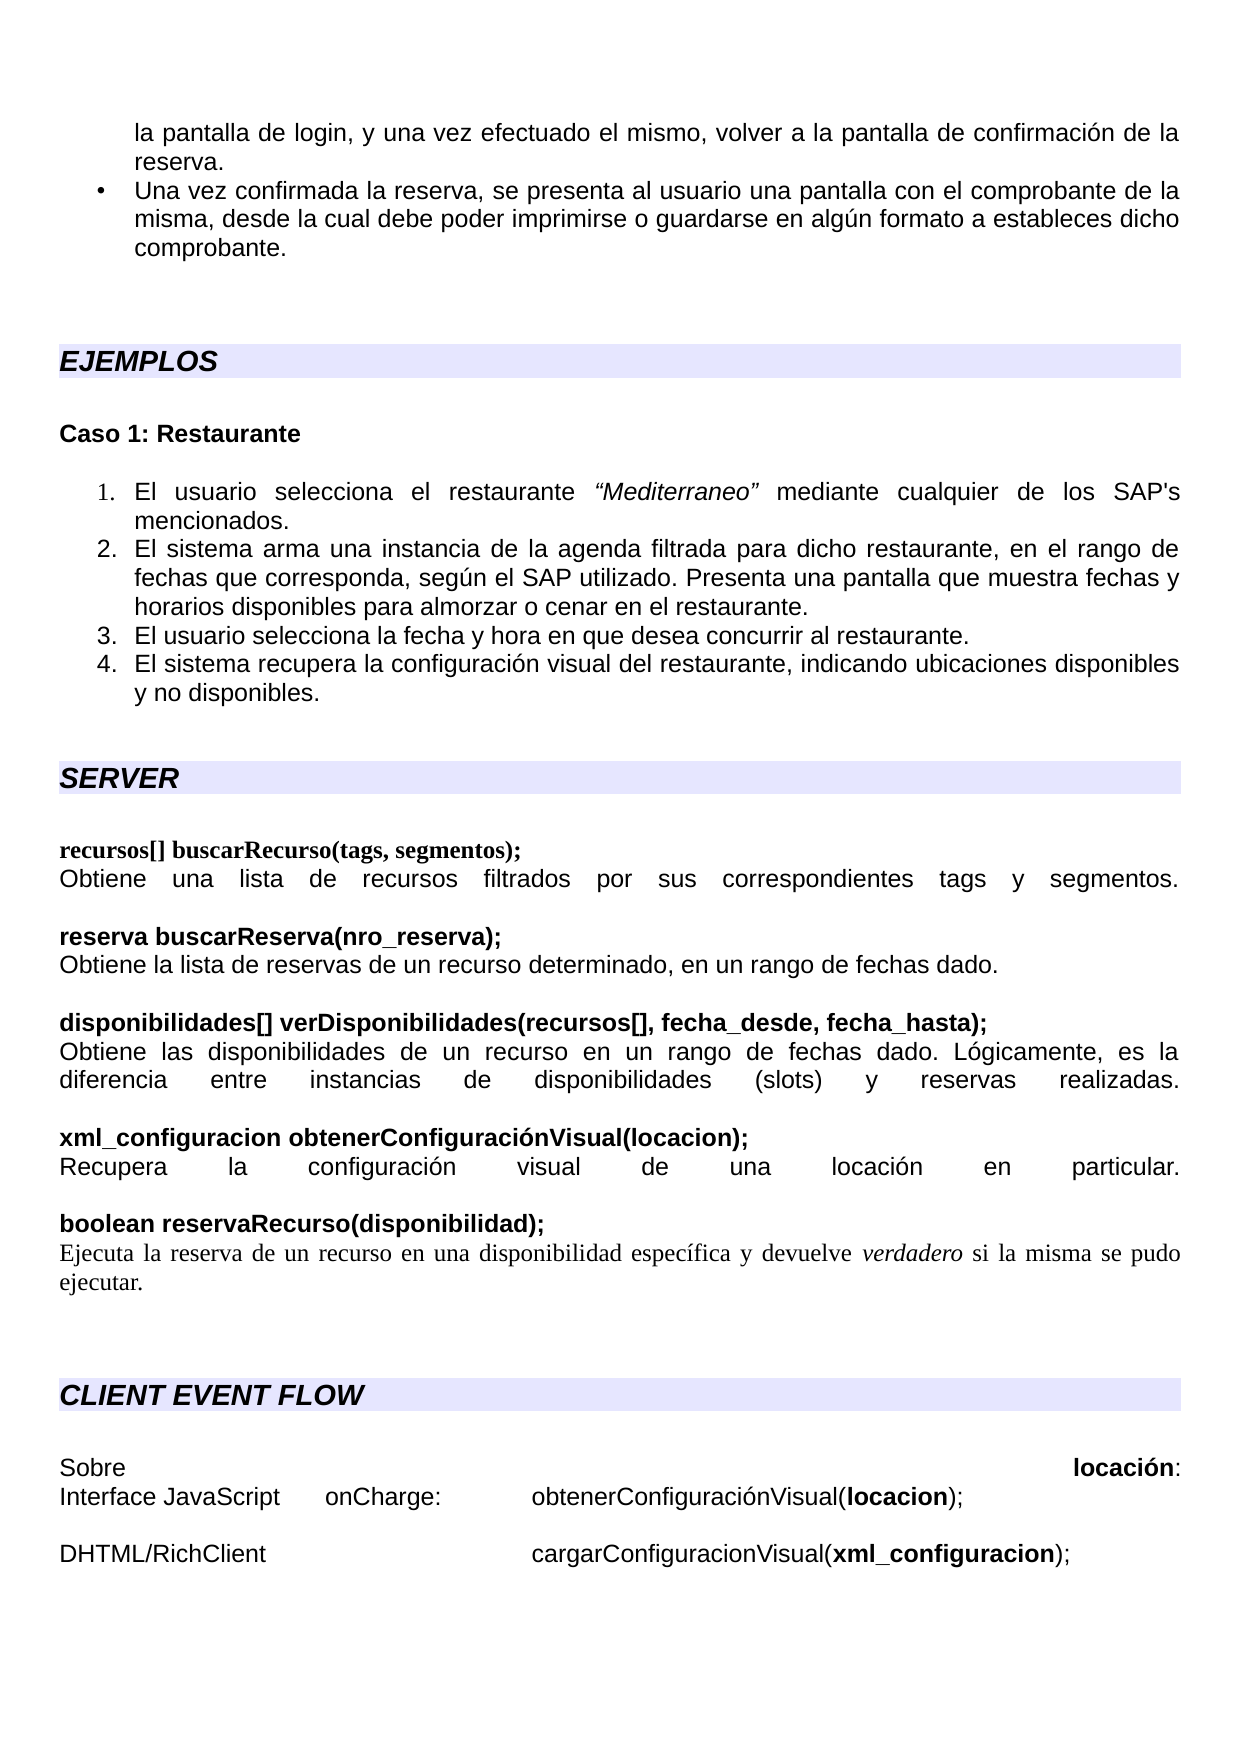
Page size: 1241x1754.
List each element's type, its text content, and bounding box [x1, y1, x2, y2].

subtitle CLIENT EVENT FLOW [59, 1378, 1181, 1411]
text Obtiene la lista de reservas de un recurso determinado, en un rango de fechas dado. [59, 950, 1181, 979]
text Obtiene una lista de recursos filtrados por sus correspondientes tags y segmentos. reserva buscarReserva(nro_reserva); [59, 864, 1181, 950]
list El sistema arma una instancia de la agenda filtrada para dicho restaurante, en el rango de fechas que corresponda, según el SAP utilizado. Presenta una pantalla que muestra fechas y horarios disponibles para almorzar o cenar en el restaurante. [97, 534, 1181, 621]
text Recupera la configuración visual de una locación en particular. [59, 1152, 1181, 1209]
text Caso 1: Restaurante [59, 419, 1181, 448]
subtitle EJEMPLOS [59, 344, 1181, 378]
text DHTML/RichClient cargarConfiguracionVisual(xml_configuracion); [59, 1539, 1181, 1625]
list Una vez confirmada la reserva, se presenta al usuario una pantalla con el comprobante de la misma, desde la cual debe poder imprimirse o guardarse en algún formato a estableces dicho comprobante. [97, 176, 1181, 262]
text disponibilidades[] verDisponibilidades(recursos[], fecha_desde, fecha_hasta); [59, 1008, 1181, 1037]
text Sobre locación: Interface JavaScript onCharge: obtenerConfiguraciónVisual(locacion); [59, 1424, 1181, 1510]
subtitle SERVER [59, 761, 1181, 794]
text boolean reservaRecurso(disponibilidad); [59, 1209, 1181, 1238]
text Ejecuta la reserva de un recurso en una disponibilidad específica y devuelve verdadero si la misma se pudo ejecutar. [59, 1238, 1181, 1353]
list El usuario selecciona el restaurante “Mediterraneo” mediante cualquier de los SAP's mencionados. [97, 477, 1181, 534]
list El usuario selecciona la fecha y hora en que desea concurrir al restaurante. [97, 621, 1181, 649]
text Obtiene las disponibilidades de un recurso en un rango de fechas dado. Lógicamente, es la diferencia entre instancias de disponibilidades (slots) y reservas realizadas. xml_configuracion obtenerConfiguraciónVisual(locacion); [59, 1037, 1181, 1152]
list El sistema recupera la configuración visual del restaurante, indicando ubicaciones disponibles y no disponibles. [97, 649, 1181, 707]
text recursos[] buscarRecurso(tags, segmentos); [59, 835, 1181, 864]
list la pantalla de login, y una vez efectuado el mismo, volver a la pantalla de confirmación de la reserva. [97, 118, 1181, 176]
